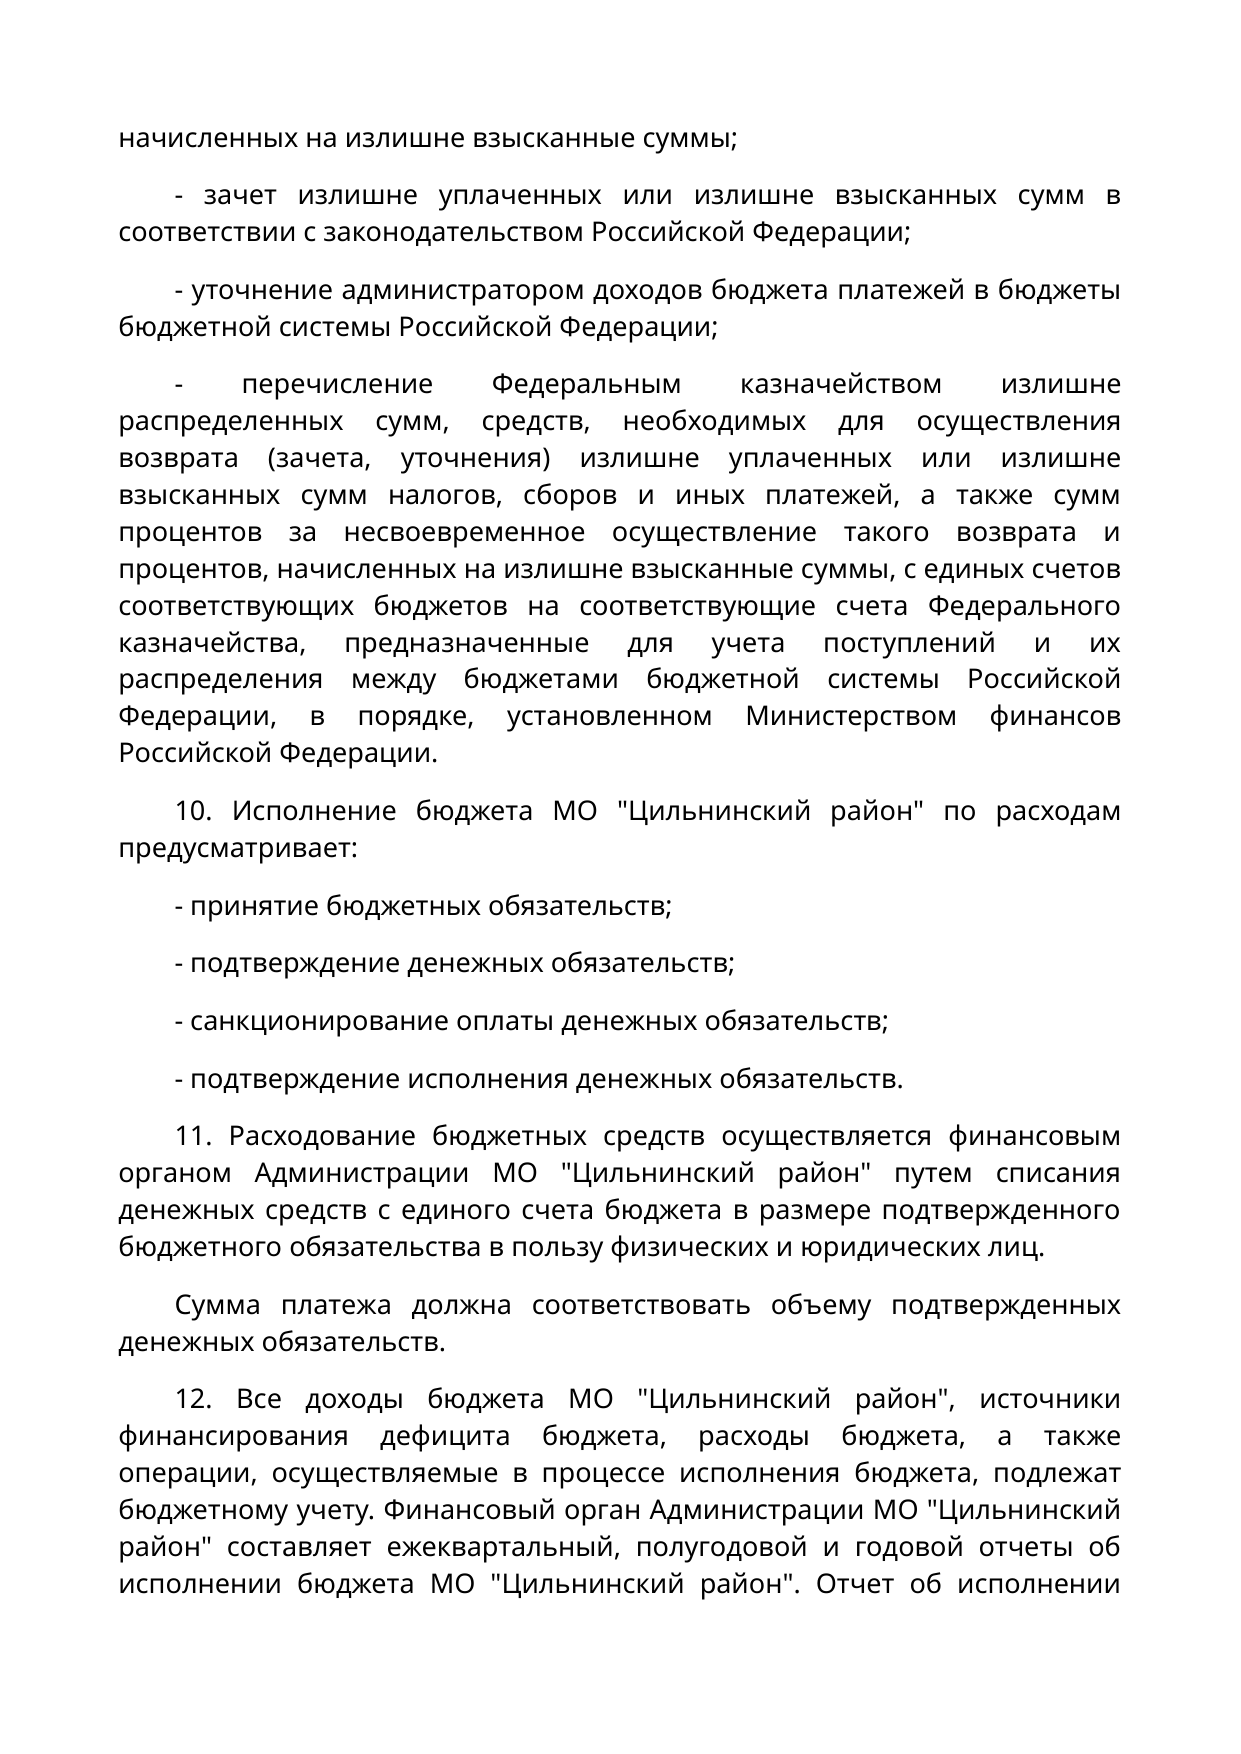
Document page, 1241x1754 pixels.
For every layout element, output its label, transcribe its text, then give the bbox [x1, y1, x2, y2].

text - подтверждение денежных обязательств; [118, 944, 1122, 981]
text - санкционирование оплаты денежных обязательств; [118, 1001, 1122, 1038]
text - подтверждение исполнения денежных обязательств. [118, 1059, 1122, 1096]
text Сумма платежа должна соответствовать объему подтвержденных денежных обязательств. [118, 1285, 1122, 1359]
text 11. Расходование бюджетных средств осуществляется финансовым органом Администрации МО "Цильнинский район" путем списания денежных средств с единого счета бюджета в размере подтвержденного бюджетного обязательства в пользу физических и юридических лиц. [118, 1117, 1122, 1264]
text - принятие бюджетных обязательств; [118, 886, 1122, 923]
text начисленных на излишне взысканные суммы; [118, 118, 1122, 155]
text - уточнение администратором доходов бюджета платежей в бюджеты бюджетной системы Российской Федерации; [118, 270, 1122, 344]
text - зачет излишне уплаченных или излишне взысканных сумм в соответствии с законодательством Российской Федерации; [118, 176, 1122, 249]
text 10. Исполнение бюджета МО "Цильнинский район" по расходам предусматривает: [118, 791, 1122, 865]
text 12. Все доходы бюджета МО "Цильнинский район", источники финансирования дефицита бюджета, расходы бюджета, а также операции, осуществляемые в процессе исполнения бюджета, подлежат бюджетному учету. Финансовый орган Администрации МО "Цильнинский район" составляет ежеквартальный, полугодовой и годовой отчеты об исполнении бюджета МО "Цильнинский район". Отчет об исполнении [118, 1380, 1122, 1601]
text - перечисление Федеральным казначейством излишне распределенных сумм, средств, необходимых для осуществления возврата (зачета, уточнения) излишне уплаченных или излишне взысканных сумм налогов, сборов и иных платежей, а также сумм процентов за несвоевременное осуществление такого возврата и процентов, начисленных на излишне взысканные суммы, с единых счетов соответствующих бюджетов на соответствующие счета Федерального казначейства, предназначенные для учета поступлений и их распределения между бюджетами бюджетной системы Российской Федерации, в порядке, установленном Министерством финансов Российской Федерации. [118, 365, 1122, 771]
